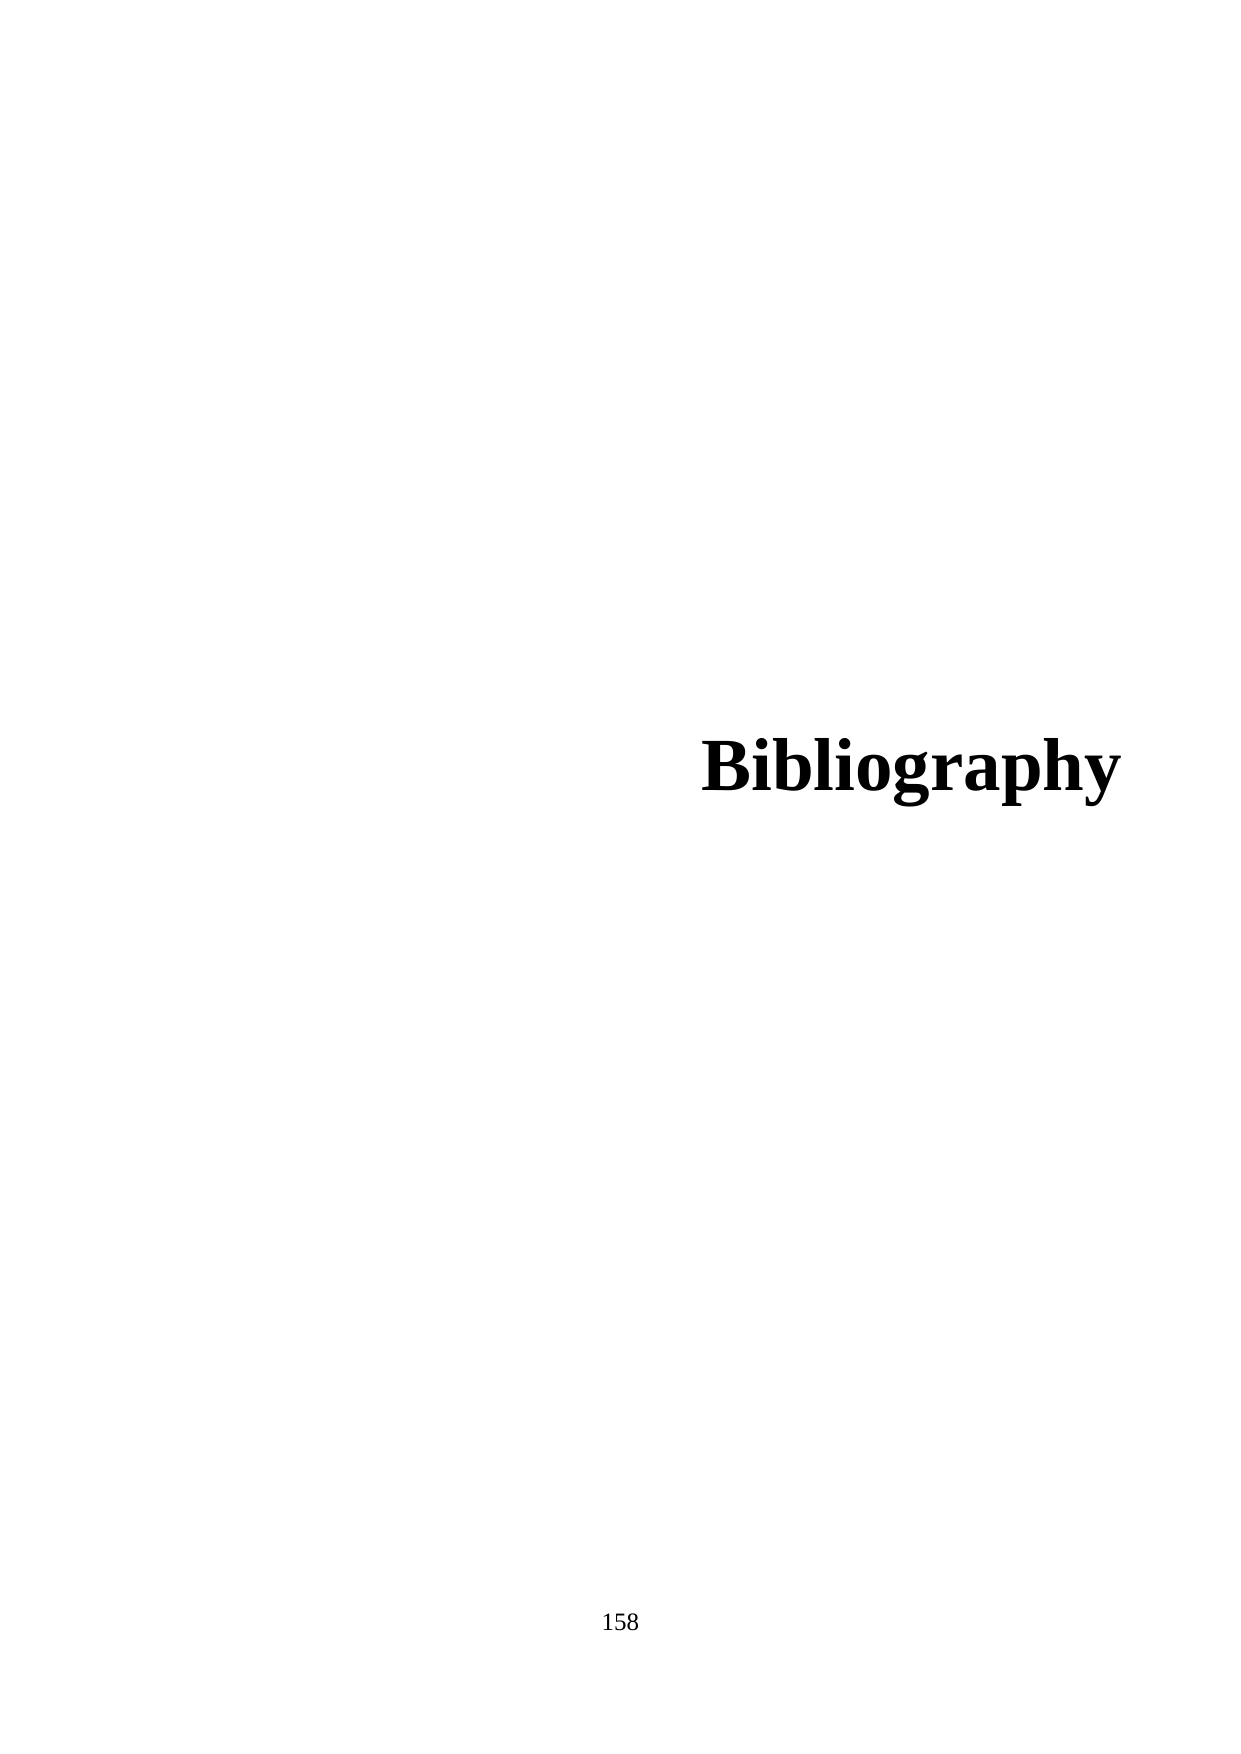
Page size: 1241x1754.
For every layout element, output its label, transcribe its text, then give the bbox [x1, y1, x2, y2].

subtitle Bibliography [118, 721, 1122, 807]
